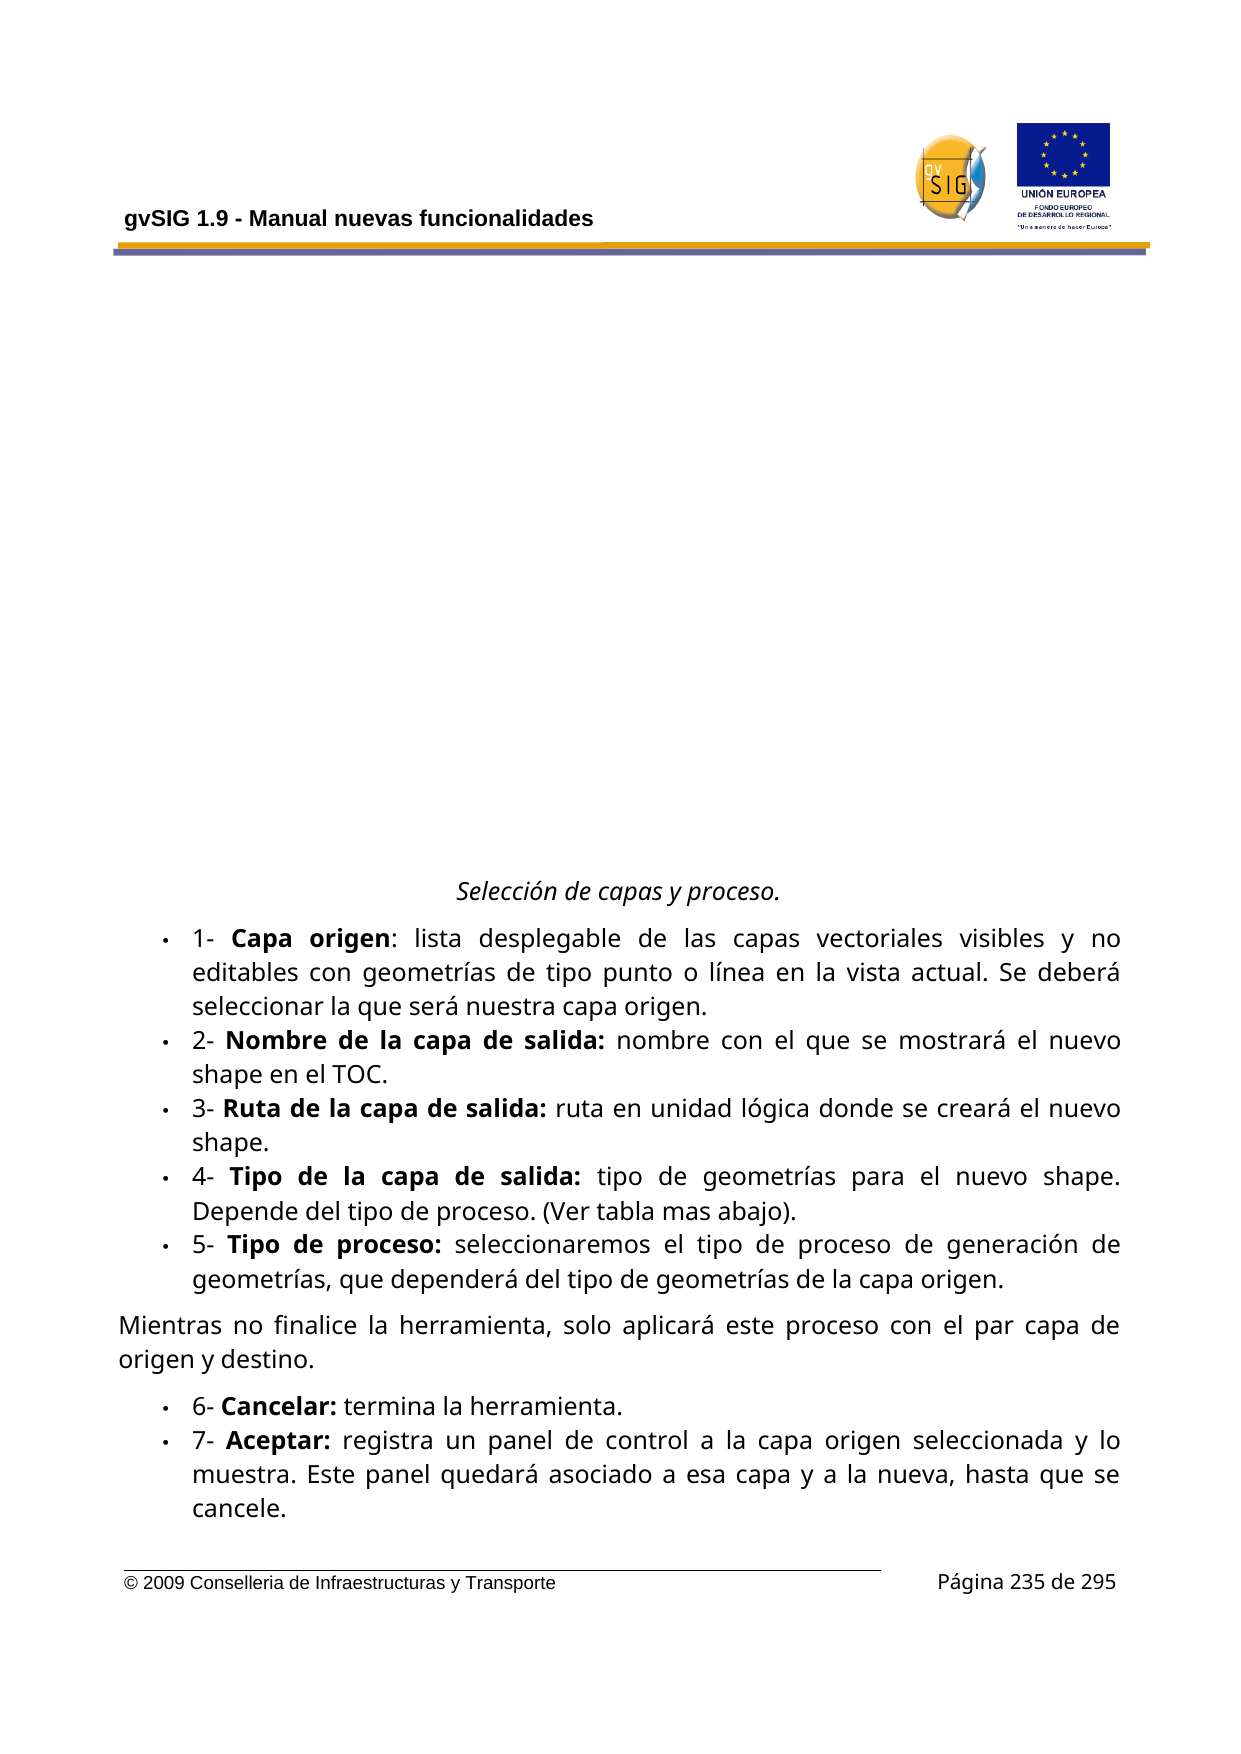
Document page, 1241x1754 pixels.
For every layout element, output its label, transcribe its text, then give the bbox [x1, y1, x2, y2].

text Mientras no finalice la herramienta, solo aplicará este proceso con el par capa de origen y destino. [118, 1308, 1122, 1376]
list 5- Tipo de proceso: seleccionaremos el tipo de proceso de generación de geometrías, que dependerá del tipo de geometrías de la capa origen. [162, 1227, 1122, 1295]
list 3- Ruta de la capa de salida: ruta en unidad lógica donde se creará el nuevo shape. [162, 1091, 1122, 1159]
list 4- Tipo de la capa de salida: tipo de geometrías para el nuevo shape. Depende del tipo de proceso. (Ver tabla mas abajo). [162, 1159, 1122, 1227]
list 7- Aceptar: registra un panel de control a la capa origen seleccionada y lo muestra. Este panel quedará asociado a esa capa y a la nueva, hasta que se cancele. [162, 1422, 1122, 1525]
list 6- Cancelar: termina la herramienta. [162, 1388, 1122, 1422]
list 2- Nombre de la capa de salida: nombre con el que se mostrará el nuevo shape en el TOC. [162, 1023, 1122, 1091]
list 1- Capa origen: lista desplegable de las capas vectoriales visibles y no editables con geometrías de tipo punto o línea en la vista actual. Se deberá seleccionar la que será nuestra capa origen. [162, 921, 1122, 1023]
picture [1015, 123, 1112, 232]
picture [914, 134, 987, 222]
text Selección de capas y proceso. [118, 874, 1122, 908]
